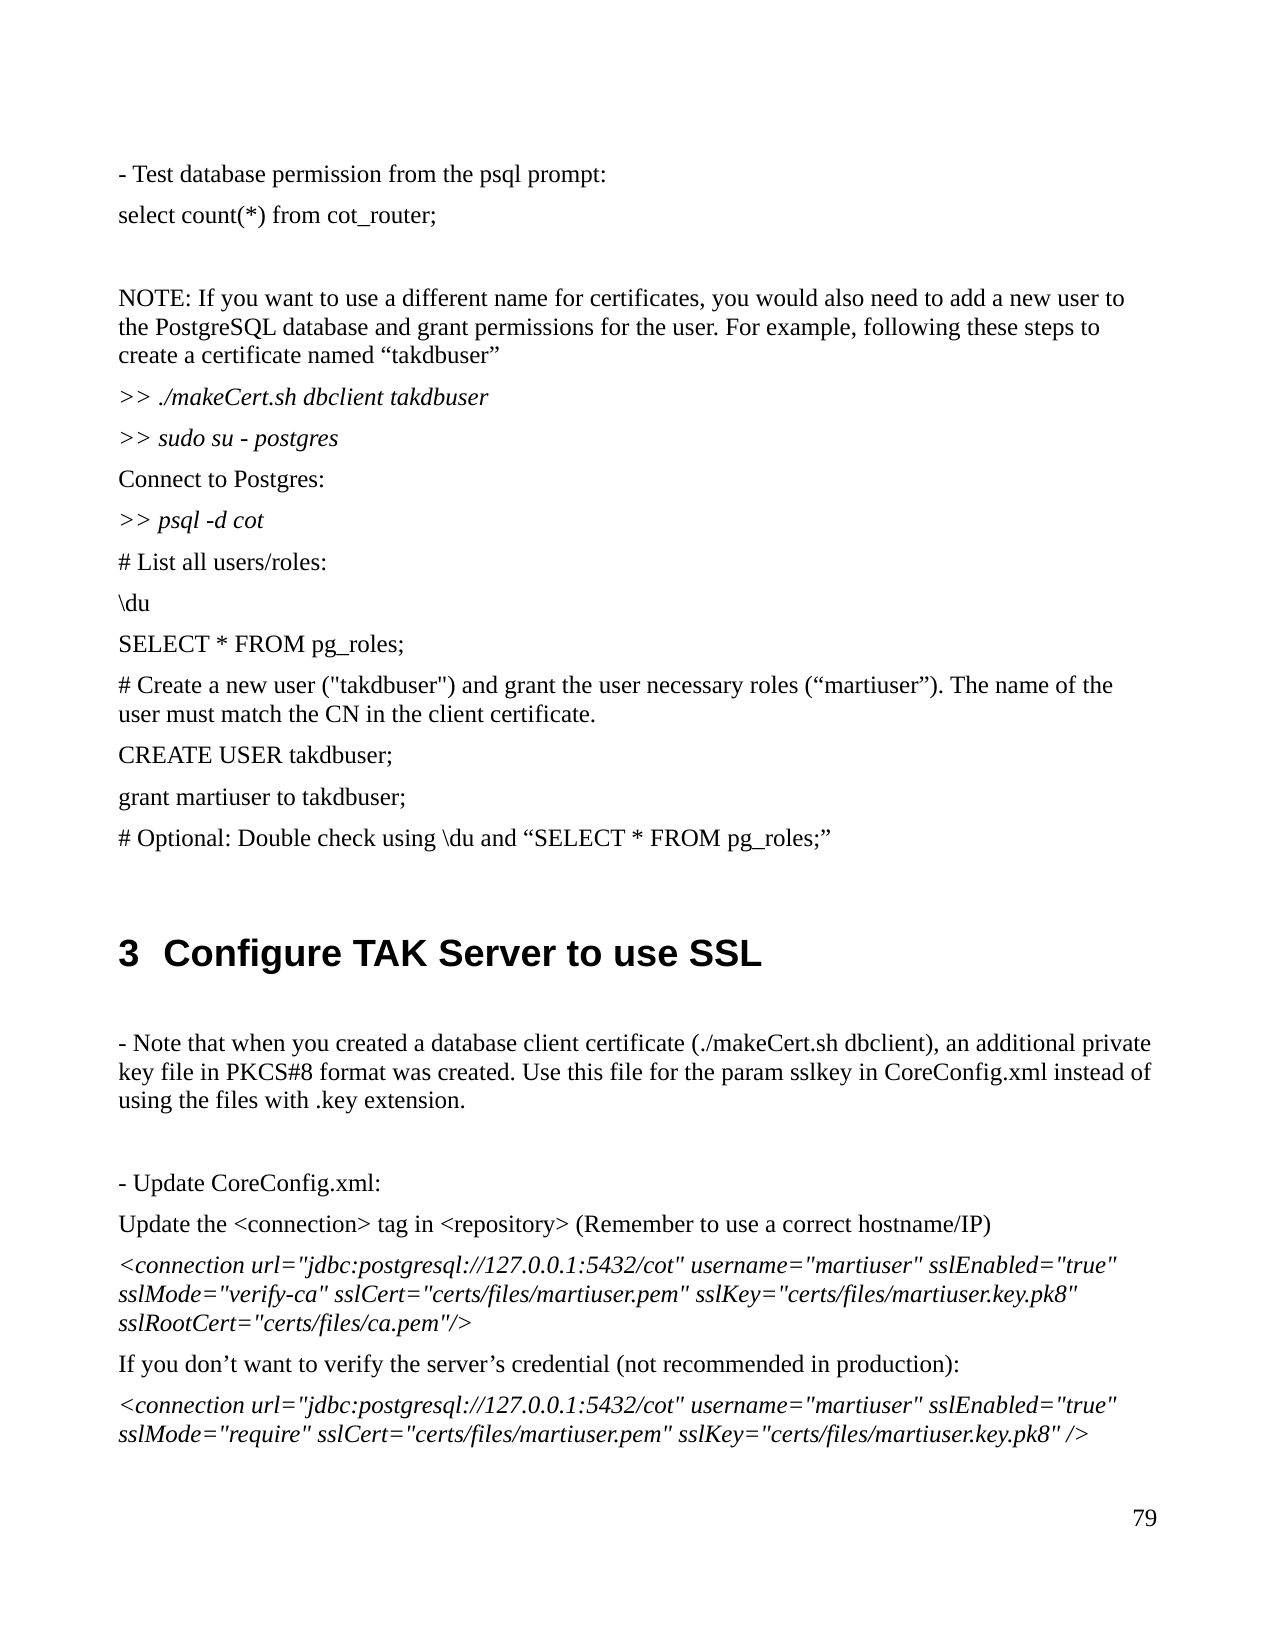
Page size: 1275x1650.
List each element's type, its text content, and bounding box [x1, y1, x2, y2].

text Update the <connection> tag in <repository> (Remember to use a correct hostname/IP) [118, 1209, 1157, 1238]
text NOTE: If you want to use a different name for certificates, you would also need to add a new user to the PostgreSQL database and grant permissions for the user. For example, following these steps to create a certificate named “takdbuser” [118, 283, 1157, 369]
text >> psql -d cot [118, 506, 1157, 534]
text # Create a new user ("takdbuser") and grant the user necessary roles (“martiuser”). The name of the user must match the CN in the client certificate. [118, 671, 1157, 728]
text \du [118, 588, 1157, 617]
text - Update CoreConfig.xml: [118, 1168, 1157, 1197]
text # Optional: Double check using \du and “SELECT * FROM pg_roles;” [118, 823, 1157, 852]
subtitle Configure TAK Server to use SSL [118, 931, 1157, 974]
text Connect to Postgres: [118, 464, 1157, 493]
text >> ./makeCert.sh dbclient takdbuser [118, 382, 1157, 411]
text >> sudo su - postgres [118, 423, 1157, 452]
text CREATE USER takdbuser; [118, 741, 1157, 769]
text - Note that when you created a database client certificate (./makeCert.sh dbclient), an additional private key file in PKCS#8 format was created. Use this file for the param sslkey in CoreConfig.xml instead of using the files with .key extension. [118, 1028, 1157, 1114]
text SELECT * FROM pg_roles; [118, 629, 1157, 658]
text - Test database permission from the psql prompt: [118, 159, 1157, 188]
text <connection url="jdbc:postgresql://127.0.0.1:5432/cot" username="martiuser" sslEnabled="true" sslMode="verify-ca" sslCert="certs/files/martiuser.pem" sslKey="certs/files/martiuser.key.pk8" sslRootCert="certs/files/ca.pem"/> [118, 1251, 1157, 1337]
text grant martiuser to takdbuser; [118, 782, 1157, 811]
text # List all users/roles: [118, 547, 1157, 576]
text select count(*) from cot_router; [118, 201, 1157, 229]
text <connection url="jdbc:postgresql://127.0.0.1:5432/cot" username="martiuser" sslEnabled="true" sslMode="require" sslCert="certs/files/martiuser.pem" sslKey="certs/files/martiuser.key.pk8" /> [118, 1391, 1157, 1448]
text If you don’t want to verify the server’s credential (not recommended in production): [118, 1349, 1157, 1378]
